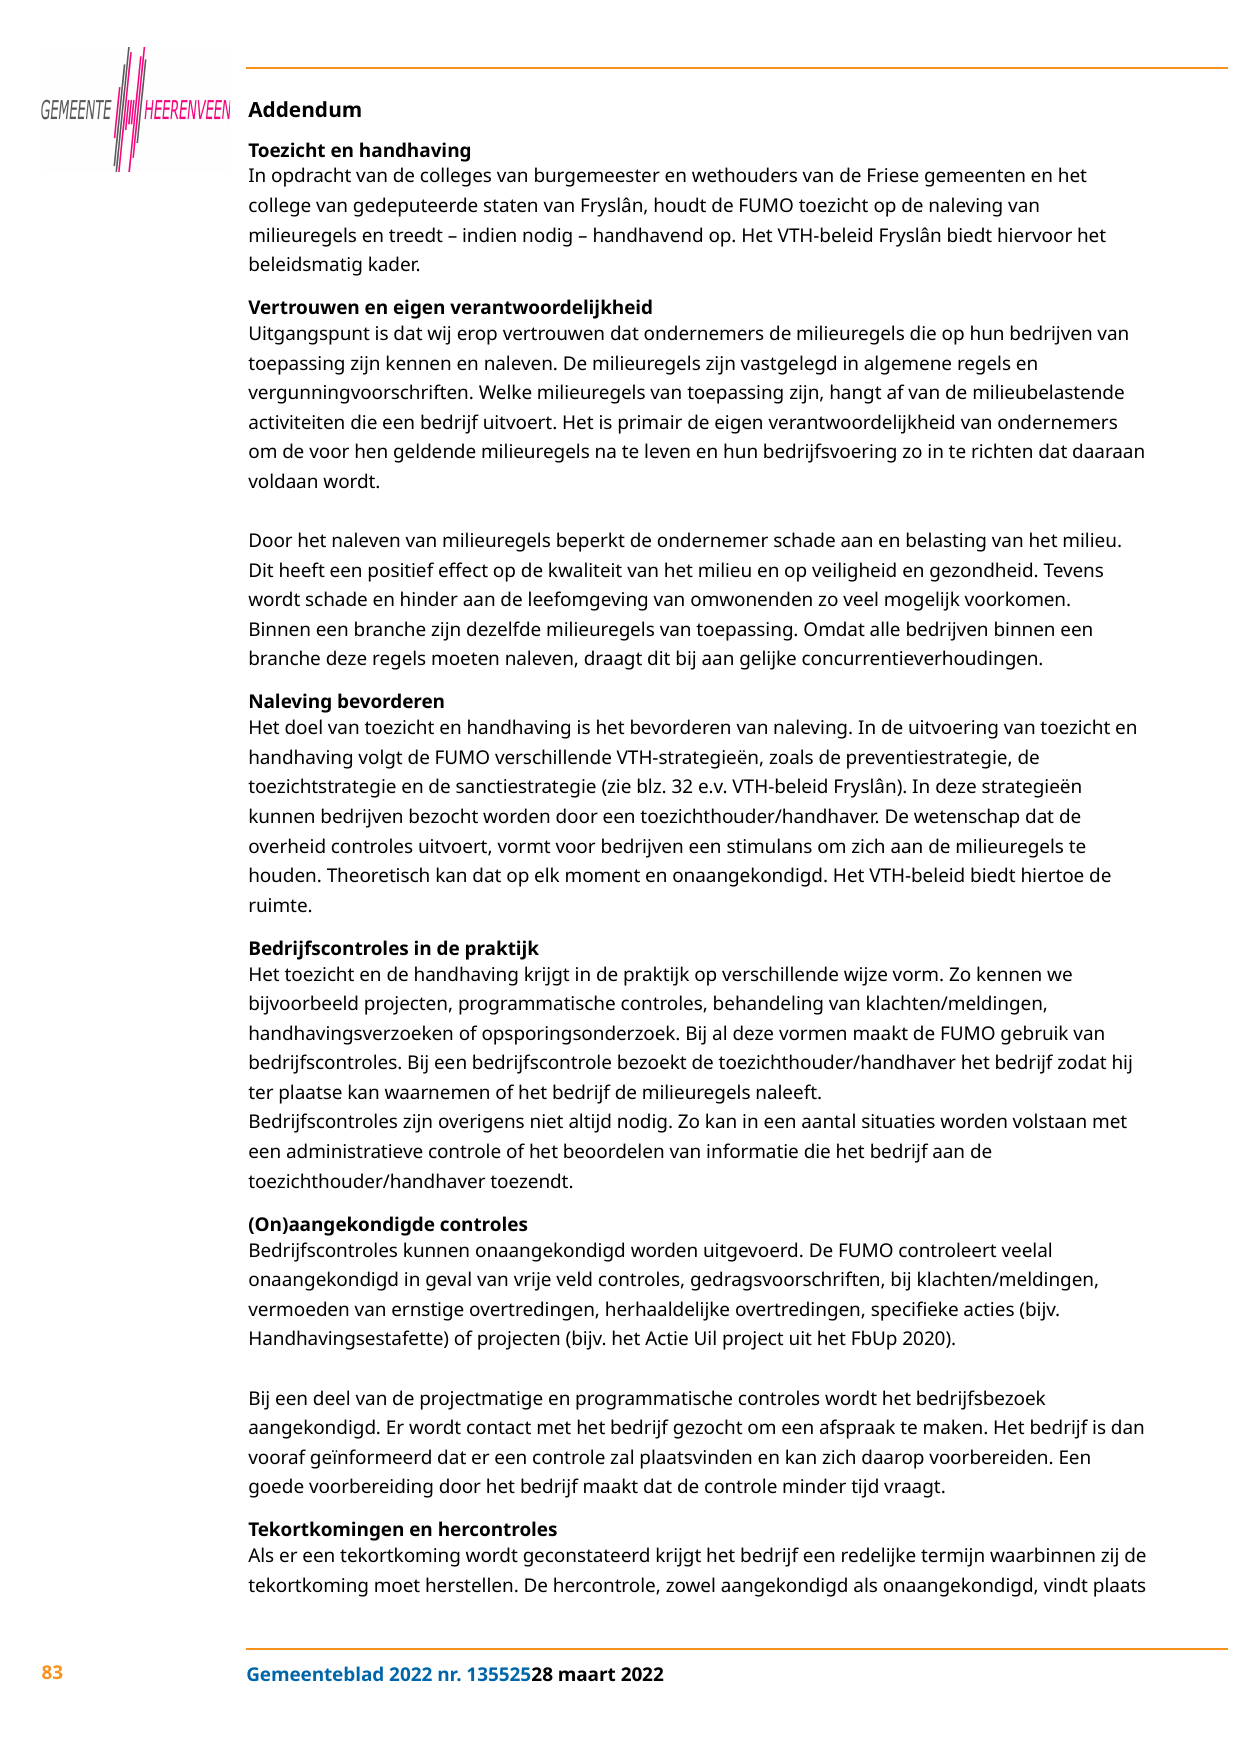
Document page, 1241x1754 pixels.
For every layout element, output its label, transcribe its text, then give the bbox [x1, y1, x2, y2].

text In opdracht van de colleges van burgemeester en wethouders van de Friese gemeenten en het college van gedeputeerde staten van Fryslân, houdt de FUMO toezicht op de naleving van milieuregels en treedt – indien nodig – handhavend op. Het VTH-beleid Fryslân biedt hiervoor het beleidsmatig kader. [248, 163, 1152, 277]
text Toezicht en handhaving [248, 137, 1152, 163]
text Naleving bevorderen [248, 689, 1152, 714]
text Bedrijfscontroles zijn overigens niet altijd nodig. Zo kan in een aantal situaties worden volstaan met een administratieve controle of het beoordelen van informatie die het bedrijf aan de toezichthouder/handhaver toezendt. [248, 1109, 1152, 1194]
text Tekortkomingen en hercontroles [248, 1517, 1152, 1542]
text Bij een deel van de projectmatige en programmatische controles wordt het bedrijfsbezoek aangekondigd. Er wordt contact met het bedrijf gezocht om een afspraak te maken. Het bedrijf is dan vooraf geïnformeerd dat er een controle zal plaatsvinden en kan zich daarop voorbereiden. Een goede voorbereiding door het bedrijf maakt dat de controle minder tijd vraagt. [248, 1385, 1152, 1499]
text Uitgangspunt is dat wij erop vertrouwen dat ondernemers de milieuregels die op hun bedrijven van toepassing zijn kennen en naleven. De milieuregels zijn vastgelegd in algemene regels en vergunningvoorschriften. Welke milieuregels van toepassing zijn, hangt af van de milieubelastende activiteiten die een bedrijf uitvoert. Het is primair de eigen verantwoordelijkheid van ondernemers om de voor hen geldende milieuregels na te leven en hun bedrijfsvoering zo in te richten dat daaraan voldaan wordt. [248, 320, 1152, 494]
text Bedrijfscontroles kunnen onaangekondigd worden uitgevoerd. De FUMO controleert veelal onaangekondigd in geval van vrije veld controles, gedragsvoorschriften, bij klachten/meldingen, vermoeden van ernstige overtredingen, herhaaldelijke overtredingen, specifieke acties (bijv. Handhavingsestafette) of projecten (bijv. het Actie Uil project uit het FbUp 2020). [248, 1237, 1152, 1351]
picture [41, 47, 231, 172]
text Het doel van toezicht en handhaving is het bevorderen van naleving. In de uitvoering van toezicht en handhaving volgt de FUMO verschillende VTH-strategieën, zoals de preventiestrategie, de toezichtstrategie en de sanctiestrategie (zie blz. 32 e.v. VTH-beleid Fryslân). In deze strategieën kunnen bedrijven bezocht worden door een toezichthouder/handhaver. De wetenschap dat de overheid controles uitvoert, vormt voor bedrijven een stimulans om zich aan de milieuregels te houden. Theoretisch kan dat op elk moment en onaangekondigd. Het VTH-beleid biedt hiertoe de ruimte. [248, 714, 1152, 918]
text Door het naleven van milieuregels beperkt de ondernemer schade aan en belasting van het milieu. Dit heeft een positief effect op de kwaliteit van het milieu en op veiligheid en gezondheid. Tevens wordt schade en hinder aan de leefomgeving van omwonenden zo veel mogelijk voorkomen. [248, 527, 1152, 612]
text Als er een tekortkoming wordt geconstateerd krijgt het bedrijf een redelijke termijn waarbinnen zij de tekortkoming moet herstellen. De hercontrole, zowel aangekondigd als onaangekondigd, vindt plaats [248, 1542, 1152, 1598]
text Addendum [248, 95, 1152, 123]
text (On)aangekondigde controles [248, 1211, 1152, 1237]
text Bedrijfscontroles in de praktijk [248, 935, 1152, 961]
text Vertrouwen en eigen verantwoordelijkheid [248, 294, 1152, 320]
text Binnen een branche zijn dezelfde milieuregels van toepassing. Omdat alle bedrijven binnen een branche deze regels moeten naleven, draagt dit bij aan gelijke concurrentieverhoudingen. [248, 616, 1152, 671]
text Het toezicht en de handhaving krijgt in de praktijk op verschillende wijze vorm. Zo kennen we bijvoorbeeld projecten, programmatische controles, behandeling van klachten/meldingen, handhavingsverzoeken of opsporingsonderzoek. Bij al deze vormen maakt de FUMO gebruik van bedrijfscontroles. Bij een bedrijfscontrole bezoekt de toezichthouder/handhaver het bedrijf zodat hij ter plaatse kan waarnemen of het bedrijf de milieuregels naleeft. [248, 961, 1152, 1105]
